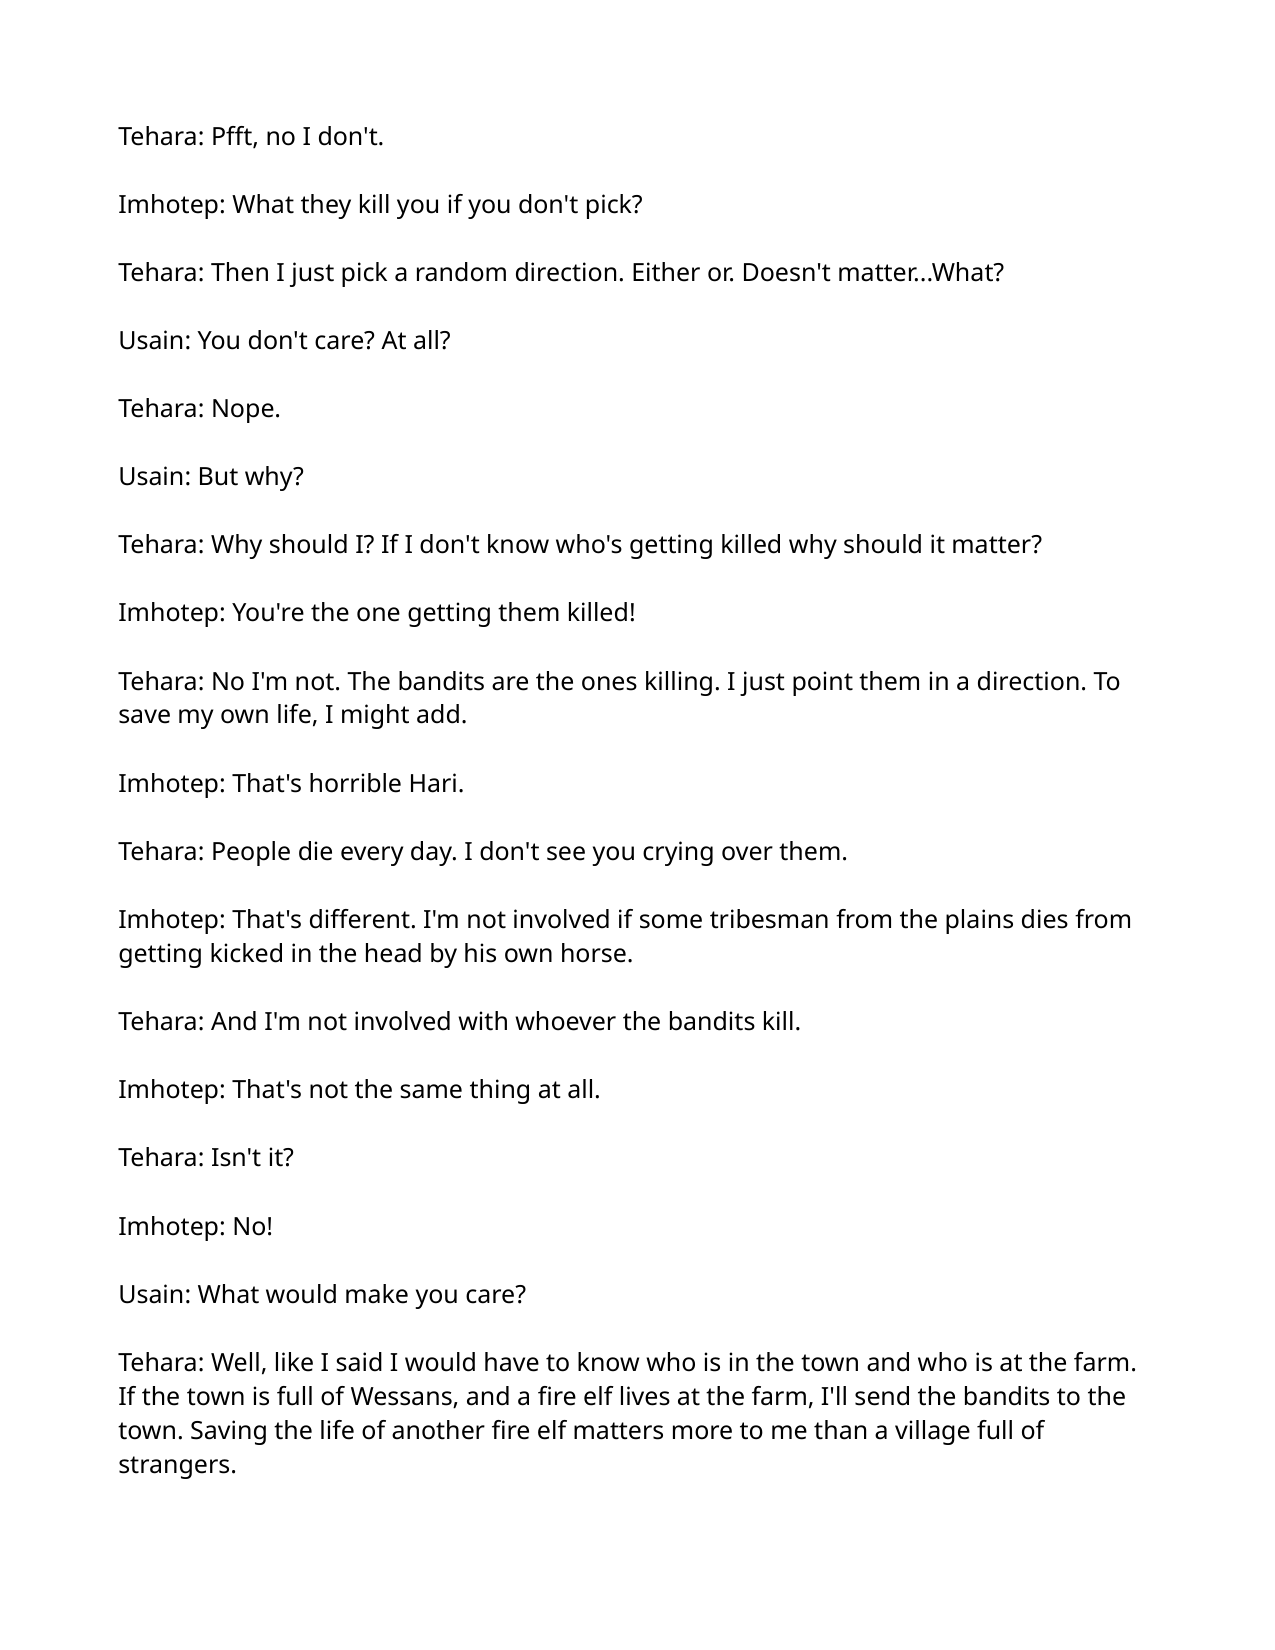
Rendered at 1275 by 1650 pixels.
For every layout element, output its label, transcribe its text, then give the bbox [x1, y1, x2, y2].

text Usain: What would make you care? [118, 1276, 1157, 1310]
text Tehara: Isn't it? [118, 1140, 1157, 1174]
text Tehara: Pfft, no I don't. [118, 118, 1157, 152]
text Tehara: People die every day. I don't see you crying over them. [118, 833, 1157, 867]
text Tehara: Then I just pick a random direction. Either or. Doesn't matter...What? [118, 254, 1157, 288]
text Imhotep: That's not the same thing at all. [118, 1072, 1157, 1106]
text Usain: But why? [118, 459, 1157, 493]
text Imhotep: You're the one getting them killed! [118, 595, 1157, 629]
text Tehara: Nope. [118, 391, 1157, 425]
text Tehara: Why should I? If I don't know who's getting killed why should it matter? [118, 527, 1157, 561]
text Tehara: Well, like I said I would have to know who is in the town and who is at the farm. If the town is full of Wessans, and a fire elf lives at the farm, I'll send the bandits to the town. Saving the life of another fire elf matters more to me than a village full of strangers. [118, 1344, 1157, 1481]
text Imhotep: What they kill you if you don't pick? [118, 186, 1157, 220]
text Imhotep: That's different. I'm not involved if some tribesman from the plains dies from getting kicked in the head by his own horse. [118, 902, 1157, 970]
text Tehara: No I'm not. The bandits are the ones killing. I just point them in a direction. To save my own life, I might add. [118, 663, 1157, 731]
text Imhotep: No! [118, 1208, 1157, 1242]
text Tehara: And I'm not involved with whoever the bandits kill. [118, 1004, 1157, 1038]
text Usain: You don't care? At all? [118, 322, 1157, 357]
text Imhotep: That's horrible Hari. [118, 765, 1157, 799]
